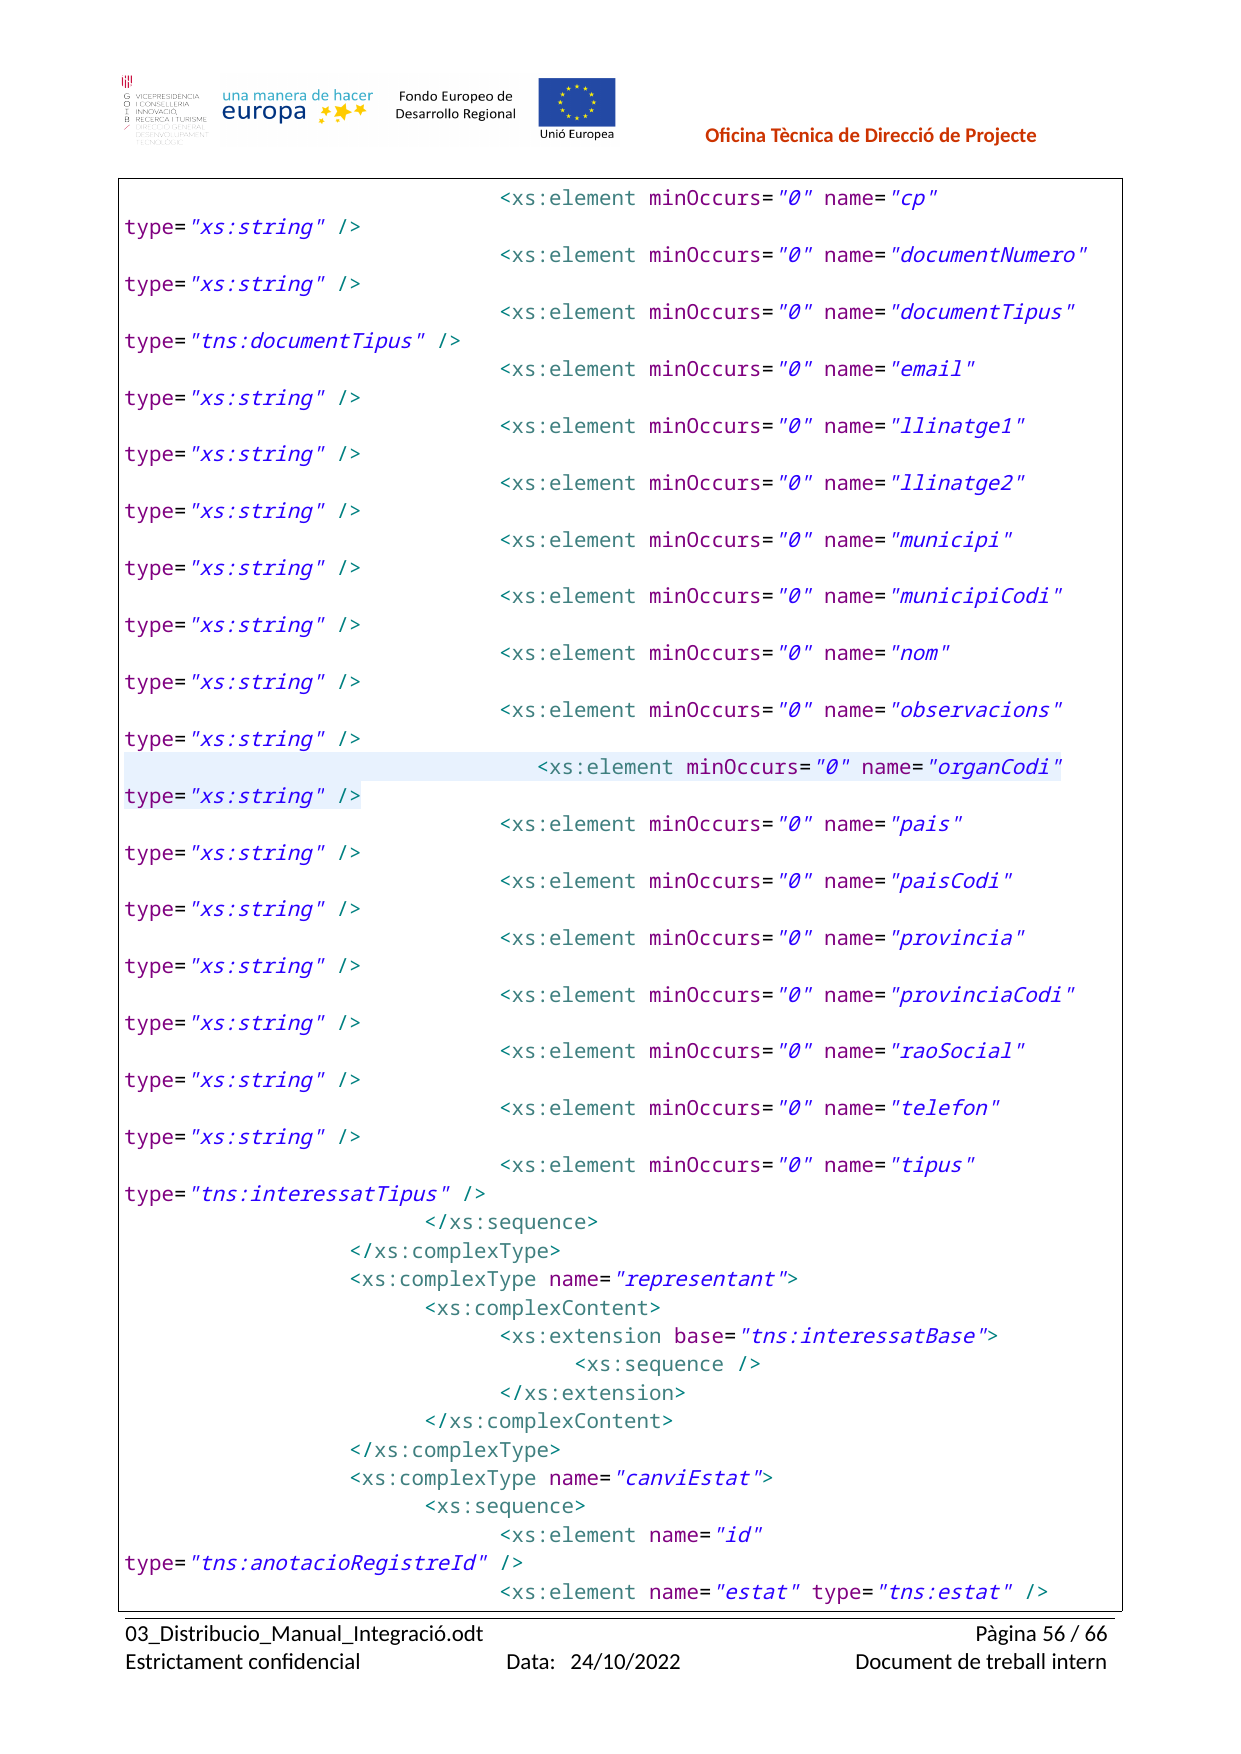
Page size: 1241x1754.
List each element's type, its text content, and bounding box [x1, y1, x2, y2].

picture [219, 73, 621, 147]
picture [118, 73, 213, 147]
table_header <xs:element minOccurs="0" name="cp" type="xs:string" /> <xs:element minOccurs="0" name="documentNumero" type="xs:string" /> <xs:element minOccurs="0" name="documentTipus" type="tns:documentTipus" /> <xs:element minOccurs="0" name="email" type="xs:string" /> <xs:element minOccurs="0" name="llinatge1" type="xs:string" /> <xs:element minOccurs="0" name="llinatge2" type="xs:string" /> <xs:element minOccurs="0" name="municipi" type="xs:string" /> <xs:element minOccurs="0" name="municipiCodi" type="xs:string" /> <xs:element minOccurs="0" name="nom" type="xs:string" /> <xs:element minOccurs="0" name="observacions" type="xs:string" /> <xs:element minOccurs="0" name="organCodi" type="xs:string" /> <xs:element minOccurs="0" name="pais" type="xs:string" /> <xs:element minOccurs="0" name="paisCodi" type="xs:string" /> <xs:element minOccurs="0" name="provincia" type="xs:string" /> <xs:element minOccurs="0" name="provinciaCodi" type="xs:string" /> <xs:element minOccurs="0" name="raoSocial" type="xs:string" /> <xs:element minOccurs="0" name="telefon" type="xs:string" /> <xs:element minOccurs="0" name="tipus" type="tns:interessatTipus" /> </xs:sequence> </xs:complexType> <xs:complexType name="representant"> <xs:complexContent> <xs:extension base="tns:interessatBase"> <xs:sequence /> </xs:extension> </xs:complexContent> </xs:complexType> <xs:complexType name="canviEstat"> <xs:sequence> <xs:element name="id" type="tns:anotacioRegistreId" /> <xs:element name="estat" type="tns:estat" /> [119, 179, 1122, 1611]
